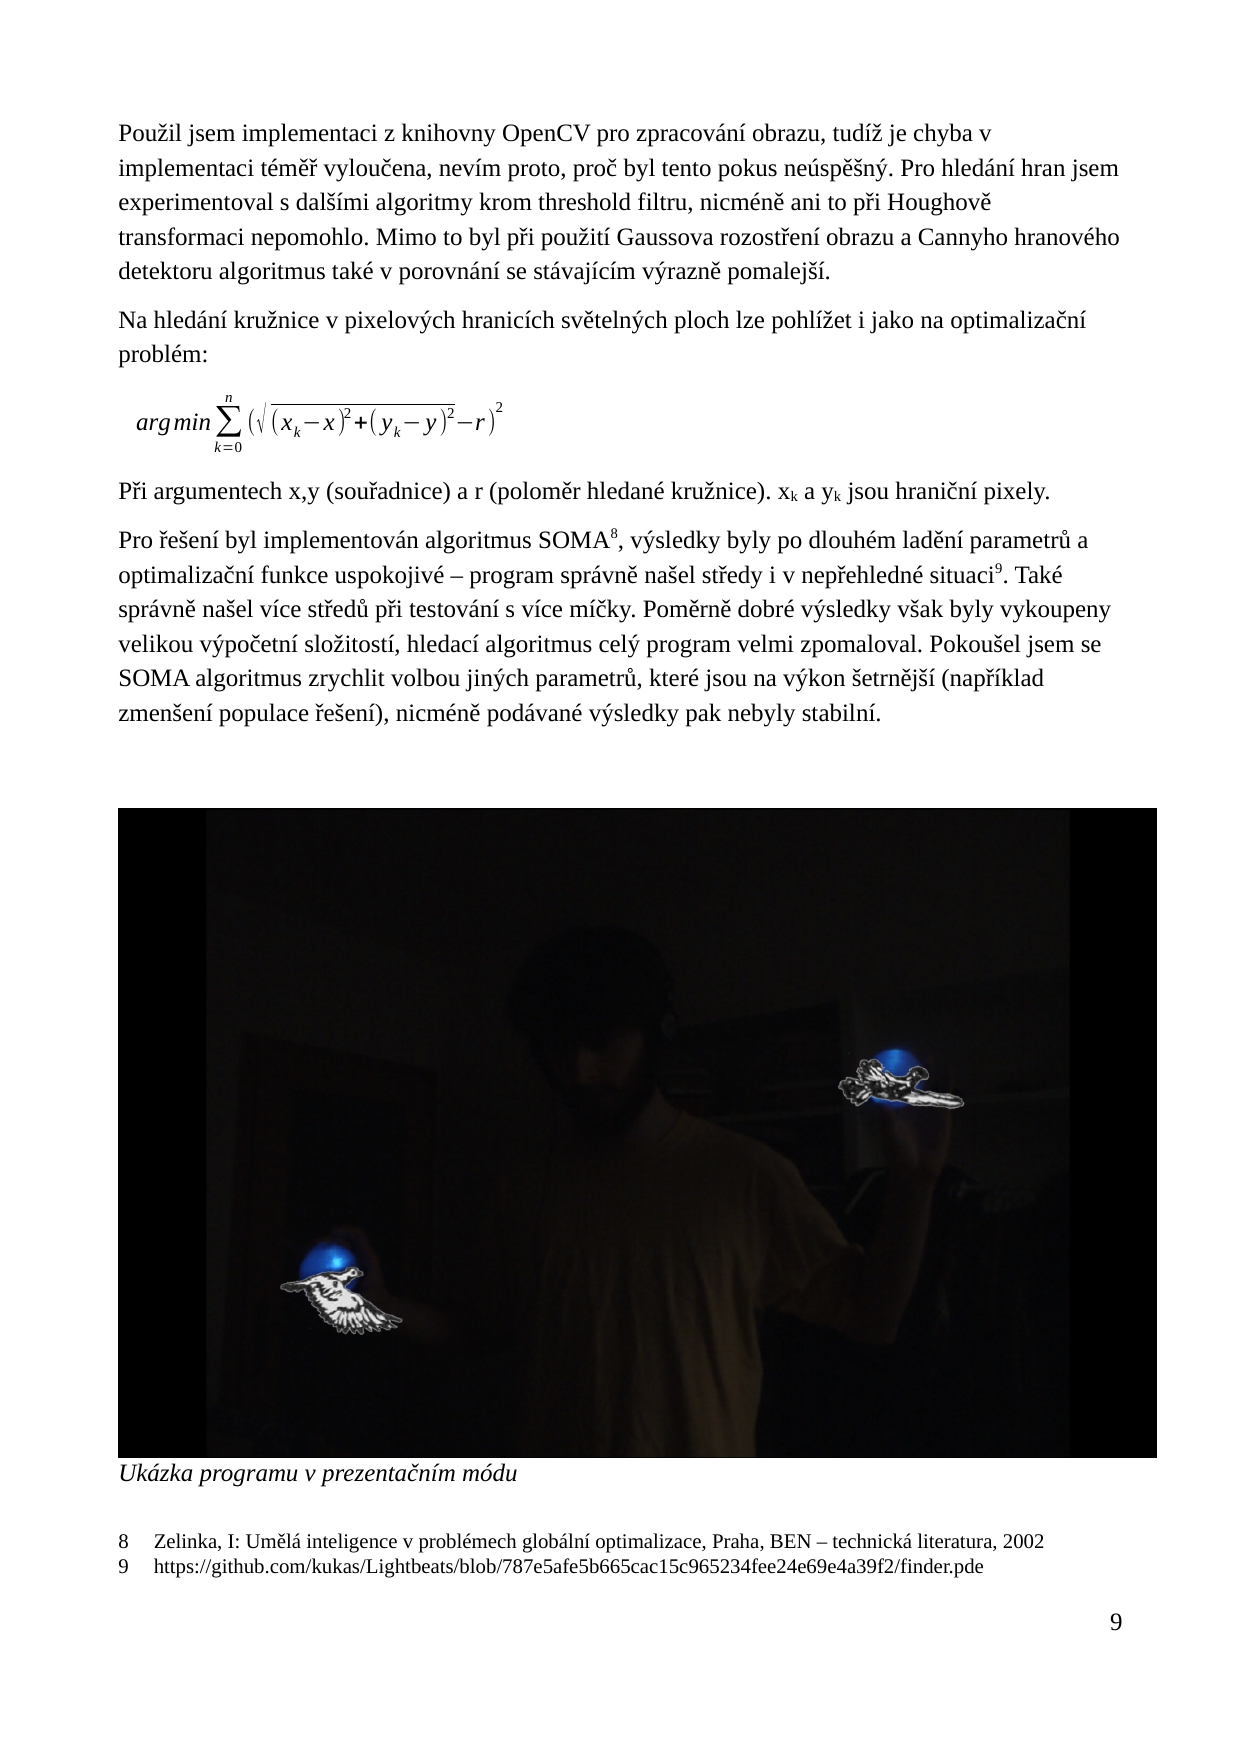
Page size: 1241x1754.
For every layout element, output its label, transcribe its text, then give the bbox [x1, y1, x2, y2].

text Při argumentech x,y (souřadnice) a r (poloměr hledané kružnice). xk a yk jsou hraniční pixely. [118, 476, 1122, 505]
text Zelinka, I: Umělá inteligence v problémech globální optimalizace, Praha, BEN – technická literatura, 2002 [118, 1529, 1122, 1553]
text Na hledání kružnice v pixelových hranicích světelných ploch lze pohlížet i jako na optimalizační problém: [118, 305, 1122, 368]
text Ukázka programu v prezentačním módu [118, 1458, 1157, 1487]
text Pro řešení byl implementován algoritmus SOMA, výsledky byly po dlouhém ladění parametrů a optimalizační funkce uspokojivé – program správně našel středy i v nepřehledné situaci. Také správně našel více středů při testování s více míčky. Poměrně dobré výsledky však byly vykoupeny velikou výpočetní složitostí, hledací algoritmus celý program velmi zpomaloval. Pokoušel jsem se SOMA algoritmus zrychlit volbou jiných parametrů, které jsou na výkon šetrnější (například zmenšení populace řešení), nicméně podávané výsledky pak nebyly stabilní. [118, 525, 1122, 726]
text [118, 796, 1157, 808]
text Použil jsem implementaci z knihovny OpenCV pro zpracování obrazu, tudíž je chyba v implementaci téměř vyloučena, nevím proto, proč byl tento pokus neúspěšný. Pro hledání hran jsem experimentoval s dalšími algoritmy krom threshold filtru, nicméně ani to při Houghově transformaci nepomohlo. Mimo to byl při použití Gaussova rozostření obrazu a Cannyho hranového detektoru algoritmus také v porovnání se stávajícím výrazně pomalejší. [118, 118, 1122, 285]
text https://github.com/kukas/Lightbeats/blob/787e5afe5b665cac15c965234fee24e69e4a39f2/finder.pde [118, 1553, 1122, 1578]
picture [118, 808, 1157, 1458]
